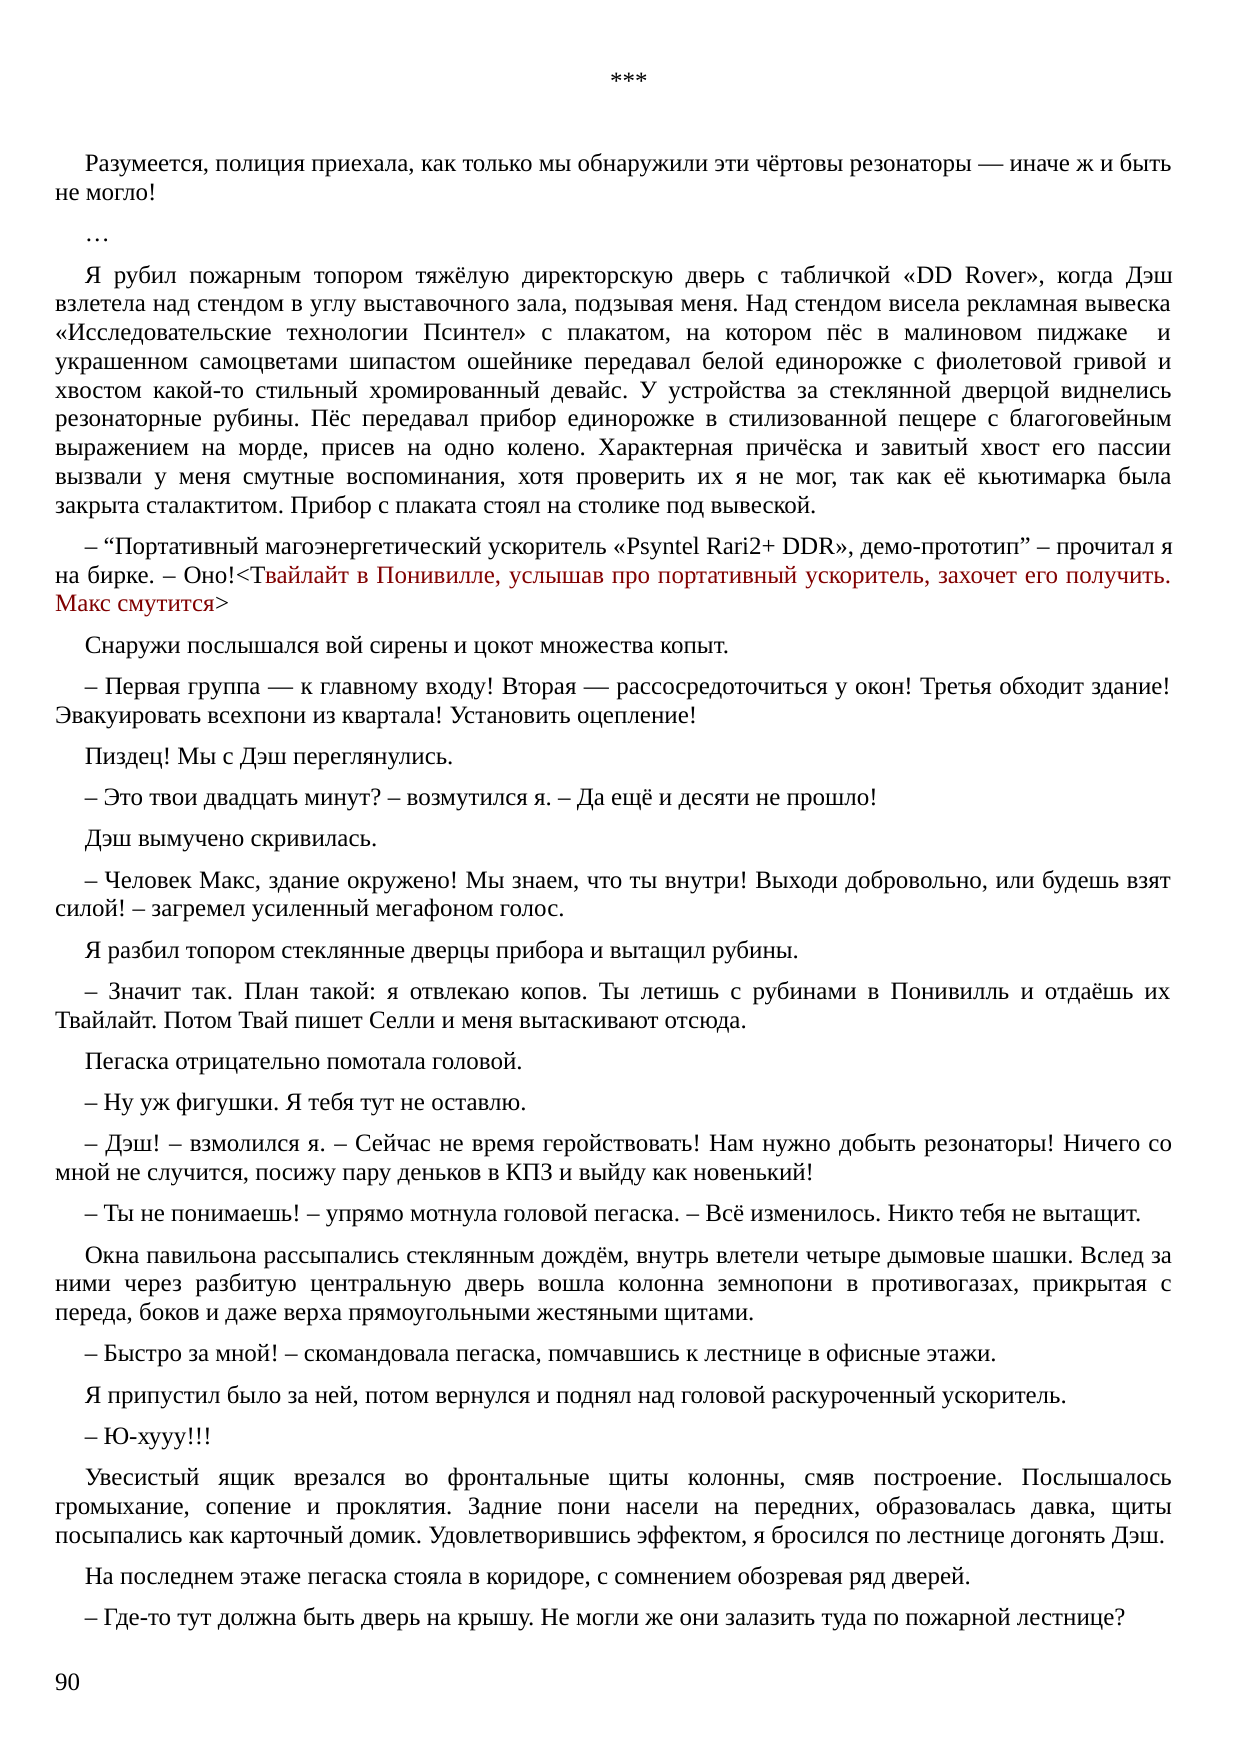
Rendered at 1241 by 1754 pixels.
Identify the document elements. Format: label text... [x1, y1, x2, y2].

text – Где-то тут должна быть дверь на крышу. Не могли же они залазить туда по пожарной лестнице? [55, 1602, 1173, 1631]
text – Это твои двадцать минут? – возмутился я. – Да ещё и десяти не прошло! [55, 782, 1173, 811]
text Разумеется, полиция приехала, как только мы обнаружили эти чёртовы резонаторы — иначе ж и быть не могло! [55, 148, 1173, 206]
text – Человек Макс, здание окружено! Мы знаем, что ты внутри! Выходи добровольно, или будешь взят силой! – загремел усиленный мегафоном голос. [55, 865, 1173, 922]
text Увесистый ящик врезался во фронтальные щиты колонны, смяв построение. Послышалось громыхание, сопение и проклятия. Задние пони насели на передних, образовалась давка, щиты посыпались как карточный домик. Удовлетворившись эффектом, я бросился по лестнице догонять Дэш. [55, 1462, 1173, 1548]
text – Ты не понимаешь! – упрямо мотнула головой пегаска. – Всё изменилось. Никто тебя не вытащит. [55, 1198, 1173, 1227]
text – Ю-хууу!!! [55, 1421, 1173, 1450]
text … [55, 218, 1173, 247]
text *** [55, 66, 1173, 95]
text Окна павильона рассыпались стеклянным дождём, внутрь влетели четыре дымовые шашки. Вслед за ними через разбитую центральную дверь вошла колонна земнопони в противогазах, прикрытая с переда, боков и даже верха прямоугольными жестяными щитами. [55, 1240, 1173, 1326]
text – “Портативный магоэнергетический ускоритель «Psyntel Rari2+ DDR», демо-прототип” – прочитал я на бирке. – Оно!<Твайлайт в Понивилле, услышав про портативный ускоритель, захочет его получить. Макс смутится> [55, 531, 1173, 617]
text – Быстро за мной! – скомандовала пегаска, помчавшись к лестнице в офисные этажи. [55, 1338, 1173, 1367]
text Я рубил пожарным топором тяжёлую директорскую дверь с табличкой «DD Rover», когда Дэш взлетела над стендом в углу выставочного зала, подзывая меня. Над стендом висела рекламная вывеска «Исследовательские технологии Псинтел» с плакатом, на котором пёс в малиновом пиджаке и украшенном самоцветами шипастом ошейнике передавал белой единорожке с фиолетовой гривой и хвостом какой-то стильный хромированный девайс. У устройства за стеклянной дверцой виднелись резонаторные рубины. Пёс передавал прибор единорожке в стилизованной пещере с благоговейным выражением на морде, присев на одно колено. Характерная причёска и завитый хвост его пассии вызвали у меня смутные воспоминания, хотя проверить их я не мог, так как её кьютимарка была закрыта сталактитом. Прибор с плаката стоял на столике под вывеской. [55, 260, 1173, 518]
text Я припустил было за ней, потом вернулся и поднял над головой раскуроченный ускоритель. [55, 1380, 1173, 1408]
text Пиздец! Мы с Дэш переглянулись. [55, 741, 1173, 770]
text Дэш вымучено скривилась. [55, 823, 1173, 852]
text – Первая группа — к главному входу! Вторая — рассосредоточиться у окон! Третья обходит здание! Эвакуировать всехпони из квартала! Установить оцепление! [55, 671, 1173, 728]
text – Дэш! – взмолился я. – Сейчас не время геройствовать! Нам нужно добыть резонаторы! Ничего со мной не случится, посижу пару деньков в КПЗ и выйду как новенький! [55, 1128, 1173, 1186]
text На последнем этаже пегаска стояла в коридоре, с сомнением обозревая ряд дверей. [55, 1561, 1173, 1590]
text – Значит так. План такой: я отвлекаю копов. Ты летишь с рубинами в Понивилль и отдаёшь их Твайлайт. Потом Твай пишет Селли и меня вытаскивают отсюда. [55, 976, 1173, 1033]
text Я разбил топором стеклянные дверцы прибора и вытащил рубины. [55, 935, 1173, 963]
text Пегаска отрицательно помотала головой. [55, 1046, 1173, 1075]
text – Ну уж фигушки. Я тебя тут не оставлю. [55, 1087, 1173, 1116]
text Снаружи послышался вой сирены и цокот множества копыт. [55, 630, 1173, 658]
